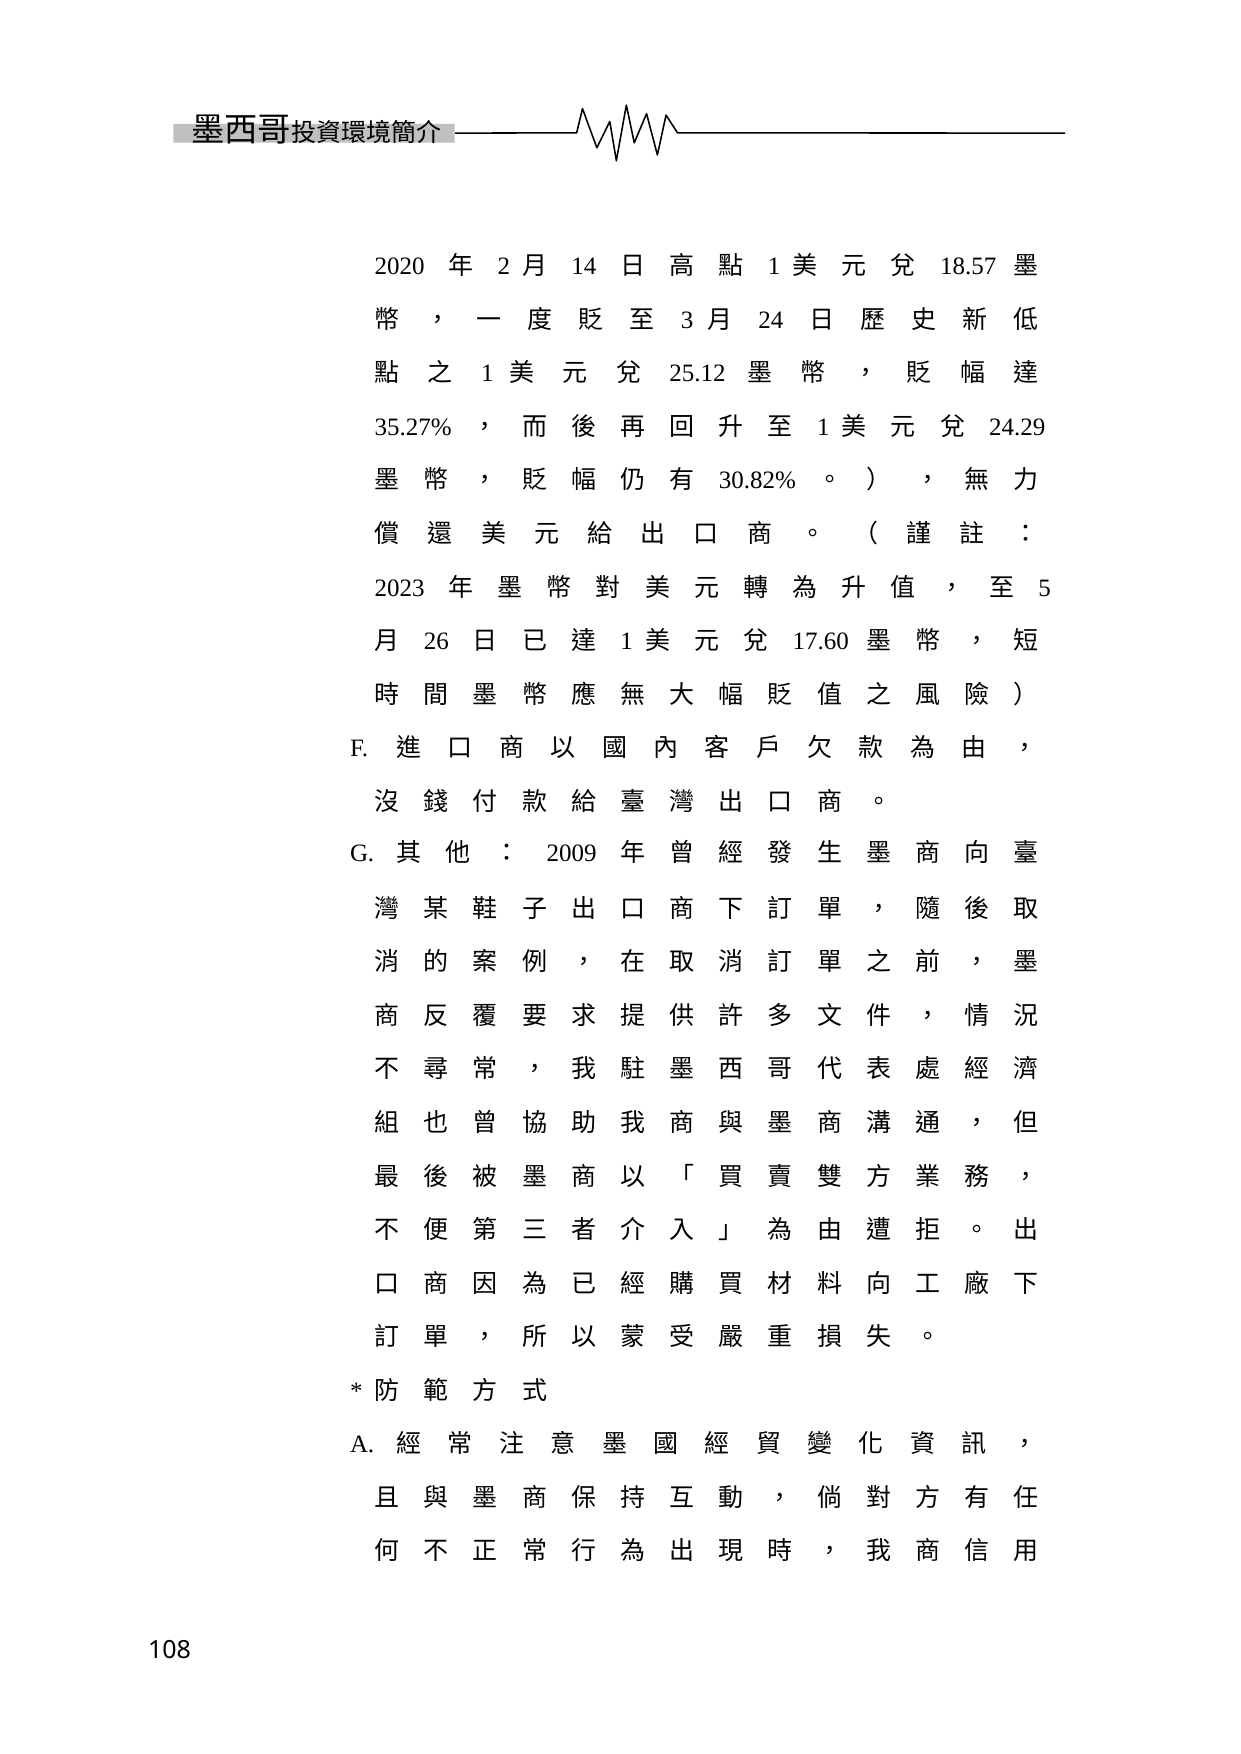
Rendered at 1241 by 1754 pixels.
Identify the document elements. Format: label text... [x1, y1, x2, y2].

text 2020年2月14日高點1美元兌18.57墨幣，一度貶至3月24日歷史新低點之1美元兌25.12墨幣，貶幅達35.27%，而後再回升至1美元兌24.29墨幣，貶幅仍有30.82%。），無力償還美元給出口商。（謹註：2023年墨幣對美元轉為升值，至5月26日已達1美元兌17.60墨幣，短時間墨幣應無大幅貶值之風險） [325, 237, 1063, 719]
text F. 進口商以國內客戶欠款為由，沒錢付款給臺灣出口商。 [325, 719, 1063, 826]
text G. 其他：2009年曾經發生墨商向臺灣某鞋子出口商下訂單，隨後取消的案例，在取消訂單之前，墨商反覆要求提供許多文件，情況不尋常，我駐墨西哥代表處經濟組也曾協助我商與墨商溝通，但最後被墨商以「買賣雙方業務，不便第三者介入」為由遭拒。出口商因為已經購買材料向工廠下訂單，所以蒙受嚴重損失。 [325, 826, 1063, 1362]
text A. 經常注意墨國經貿變化資訊，且與墨商保持互動，倘對方有任何不正常行為出現時，我商信用 [325, 1415, 1063, 1576]
text * 防範方式 [325, 1362, 1063, 1415]
